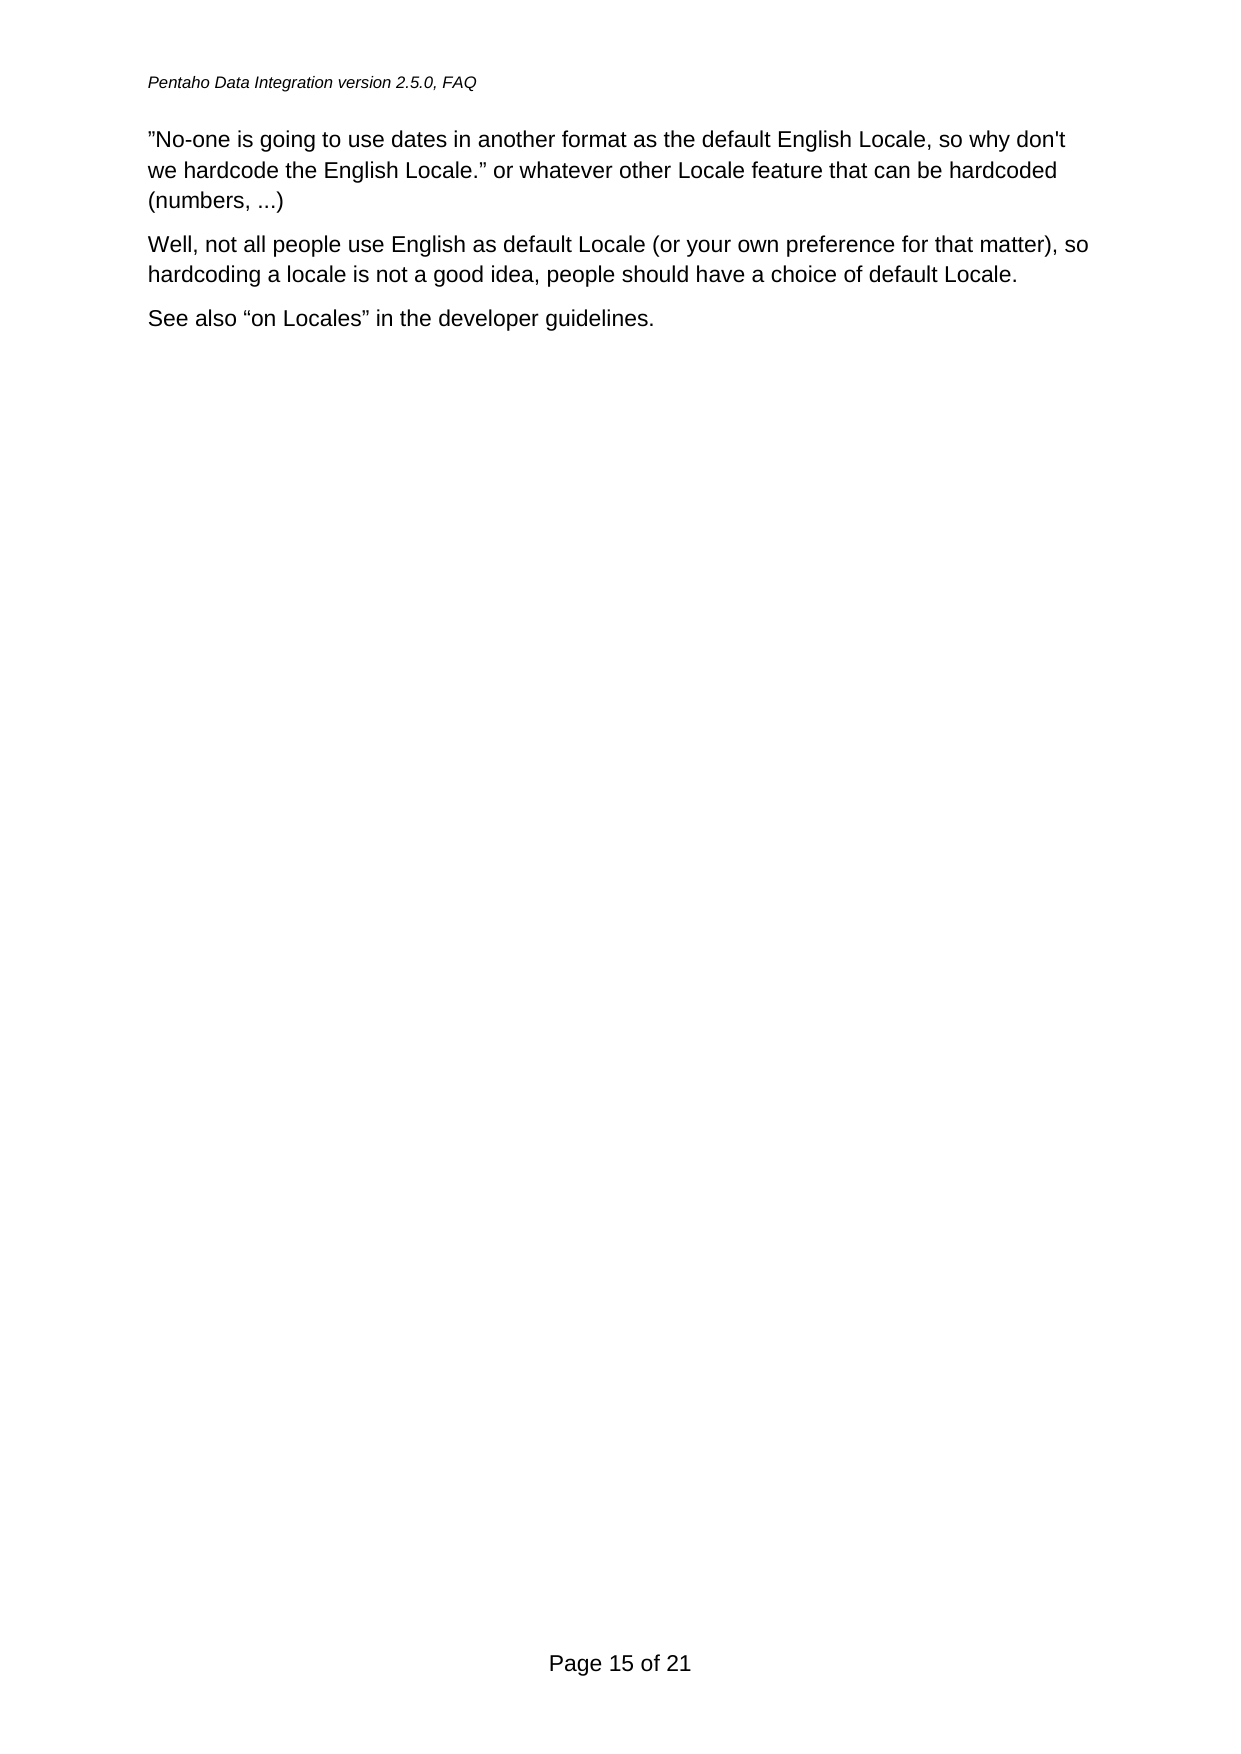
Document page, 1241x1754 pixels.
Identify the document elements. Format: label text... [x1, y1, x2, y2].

text Well, not all people use English as default Locale (or your own preference for that matter), so hardcoding a locale is not a good idea, people should have a choice of default Locale. [148, 231, 1092, 288]
text See also “on Locales” in the developer guidelines. [148, 305, 1092, 331]
text ”No-one is going to use dates in another format as the default English Locale, so why don't we hardcode the English Locale.” or whatever other Locale feature that can be hardcoded (numbers, ...) [148, 127, 1092, 214]
